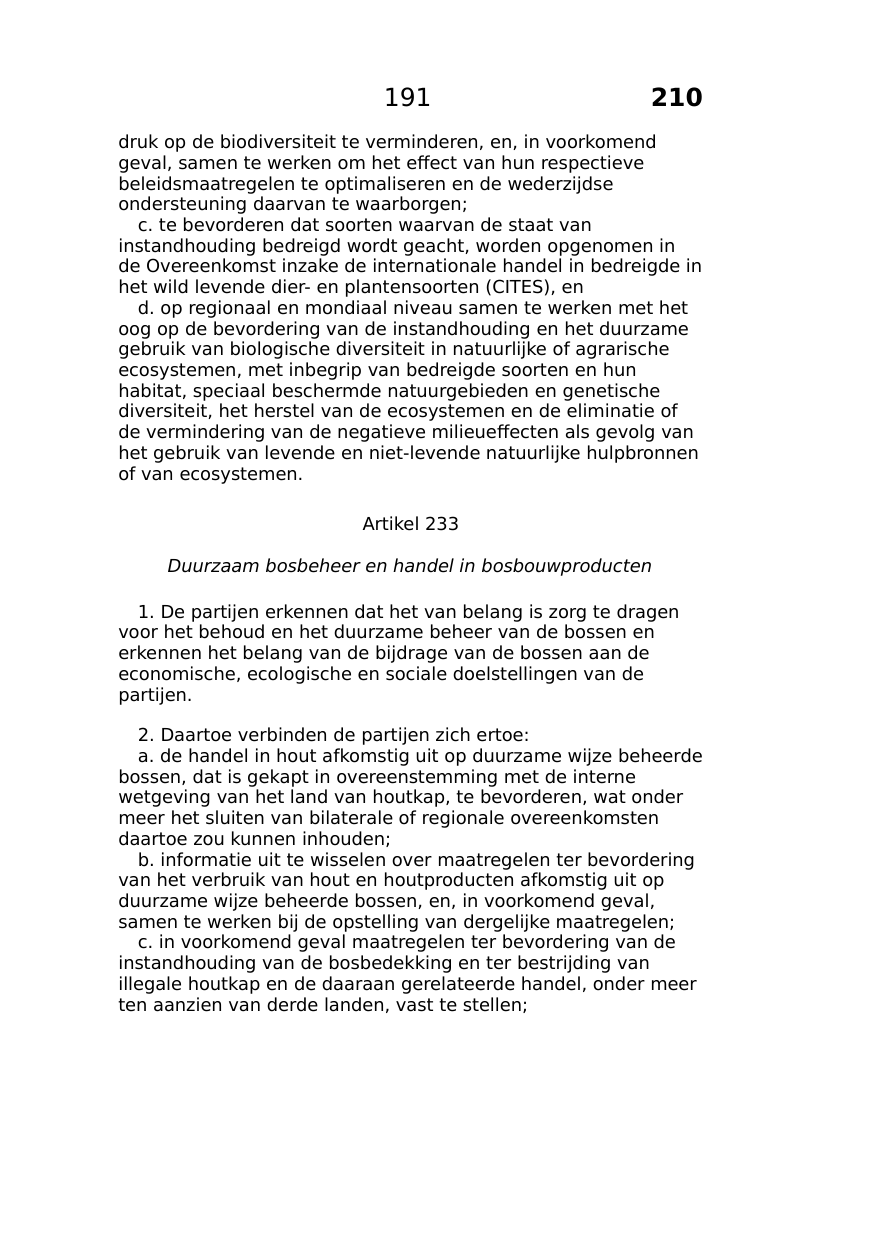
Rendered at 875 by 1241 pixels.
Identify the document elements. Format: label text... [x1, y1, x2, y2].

text d. op regionaal en mondiaal niveau samen te werken met het oog op de bevordering van de instandhouding en het duurzame gebruik van biologische diversiteit in natuurlijke of agrarische ecosystemen, met inbegrip van bedreigde soorten en hun habitat, speciaal beschermde natuurgebieden en genetische diversiteit, het herstel van de ecosystemen en de eliminatie of de vermindering van de negatieve milieueffecten als gevolg van het gebruik van levende en niet-levende natuurlijke hulpbronnen of van ecosystemen. [118, 298, 703, 484]
text c. in voorkomend geval maatregelen ter bevordering van de instandhouding van de bosbedekking en ter bestrijding van illegale houtkap en de daaraan gerelateerde handel, onder meer ten aanzien van derde landen, vast te stellen; [118, 932, 703, 1015]
text 2. Daartoe verbinden de partijen zich ertoe: [118, 725, 703, 746]
subtitle Artikel 233 Duurzaam bosbeheer en handel in bosbouwproducten [118, 514, 703, 576]
text druk op de biodiversiteit te verminderen, en, in voorkomend geval, samen te werken om het effect van hun respectieve beleidsmaatregelen te optimaliseren en de wederzijdse ondersteuning daarvan te waarborgen; [118, 132, 703, 215]
text b. informatie uit te wisselen over maatregelen ter bevordering van het verbruik van hout en houtproducten afkomstig uit op duurzame wijze beheerde bossen, en, in voorkomend geval, samen te werken bij de opstelling van dergelijke maatregelen; [118, 849, 703, 932]
text a. de handel in hout afkomstig uit op duurzame wijze beheerde bossen, dat is gekapt in overeenstemming met de interne wetgeving van het land van houtkap, te bevorderen, wat onder meer het sluiten van bilaterale of regionale overeenkomsten daartoe zou kunnen inhouden; [118, 746, 703, 849]
text c. te bevorderen dat soorten waarvan de staat van instandhouding bedreigd wordt geacht, worden opgenomen in de Overeenkomst inzake de internationale handel in bedreigde in het wild levende dier- en plantensoorten (CITES), en [118, 215, 703, 298]
text 1. De partijen erkennen dat het van belang is zorg te dragen voor het behoud en het duurzame beheer van de bossen en erkennen het belang van de bijdrage van de bossen aan de economische, ecologische en sociale doelstellingen van de partijen. [118, 601, 703, 705]
